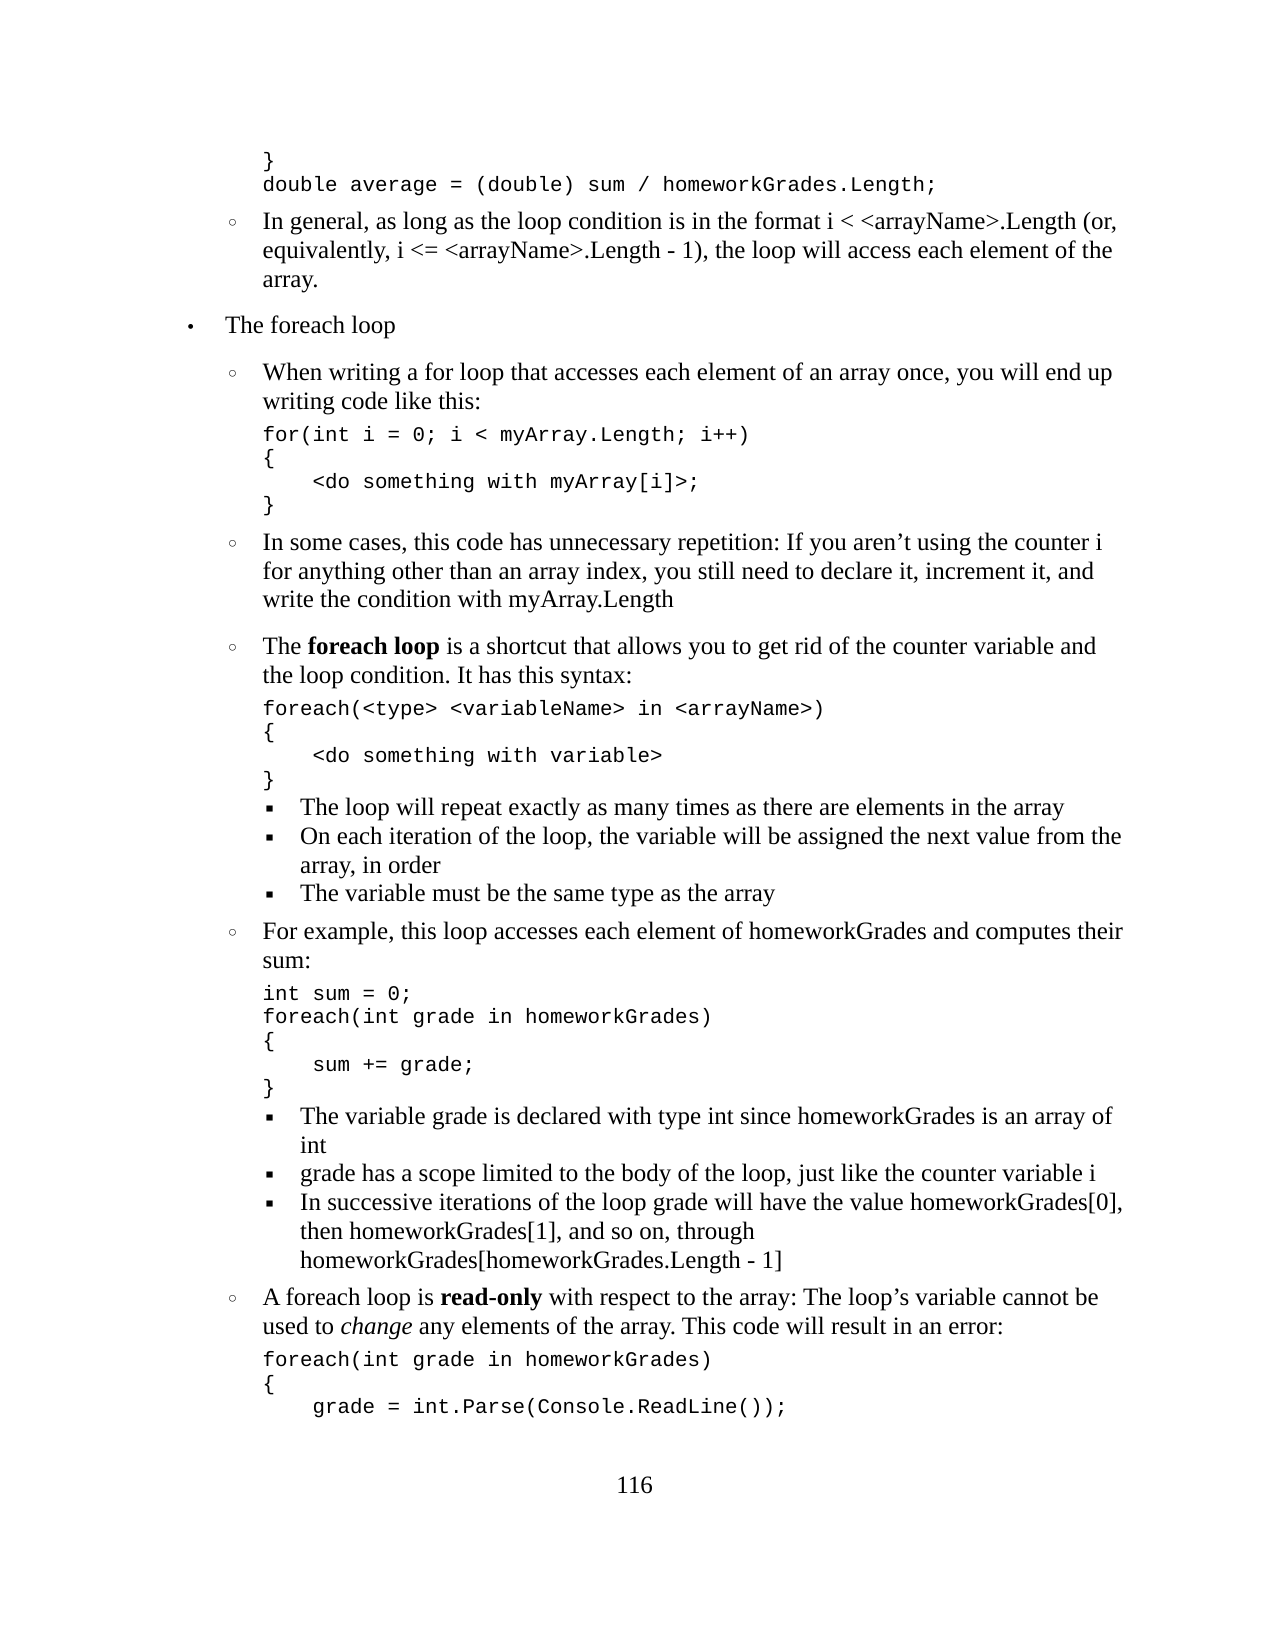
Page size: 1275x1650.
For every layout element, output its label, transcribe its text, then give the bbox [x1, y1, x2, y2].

list The foreach loop [187, 310, 1125, 339]
list In some cases, this code has unnecessary repetition: If you aren’t using the counter i for anything other than an array index, you still need to declare it, increment it, and write the condition with myArray.Length [225, 527, 1125, 613]
list sum += grade; [225, 1054, 1125, 1077]
list foreach(int grade in homeworkGrades) [225, 1006, 1125, 1030]
list The variable must be the same type as the array [262, 878, 1125, 907]
list foreach(int grade in homeworkGrades) [225, 1349, 1125, 1372]
list } [225, 494, 1125, 518]
list int sum = 0; [225, 983, 1125, 1006]
list When writing a for loop that accesses each element of an array once, you will end up writing code like this: [225, 357, 1125, 414]
list } [225, 150, 1125, 174]
list grade has a scope limited to the body of the loop, just like the counter variable i [262, 1158, 1125, 1187]
list <do something with variable> [225, 745, 1125, 769]
list The foreach loop is a shortcut that allows you to get rid of the counter variable and the loop condition. It has this syntax: [225, 631, 1125, 689]
list grade = int.Parse(Console.ReadLine()); [225, 1396, 1125, 1420]
list } [225, 769, 1125, 792]
list A foreach loop is read-only with respect to the array: The loop’s variable cannot be used to change any elements of the array. This code will result in an error: [225, 1282, 1125, 1340]
list { [225, 447, 1125, 471]
list In successive iterations of the loop grade will have the value homeworkGrades[0], then homeworkGrades[1], and so on, through homeworkGrades[homeworkGrades.Length - 1] [262, 1187, 1125, 1273]
list foreach(<type> <variableName> in <arrayName>) [225, 698, 1125, 721]
list { [225, 1030, 1125, 1054]
list } [225, 1077, 1125, 1101]
list for(int i = 0; i < myArray.Length; i++) [225, 423, 1125, 447]
list On each iteration of the loop, the variable will be assigned the next value from the array, in order [262, 821, 1125, 878]
list double average = (double) sum / homeworkGrades.Length; [225, 174, 1125, 197]
list For example, this loop accesses each element of homeworkGrades and computes their sum: [225, 916, 1125, 974]
list The loop will repeat exactly as many times as there are elements in the array [262, 792, 1125, 821]
list { [225, 1372, 1125, 1396]
list In general, as long as the loop condition is in the format i < <arrayName>.Length (or, equivalently, i <= <arrayName>.Length - 1), the loop will access each element of the array. [225, 206, 1125, 292]
list The variable grade is declared with type int since homeworkGrades is an array of int [262, 1101, 1125, 1158]
list { [225, 721, 1125, 745]
list <do something with myArray[i]>; [225, 471, 1125, 494]
